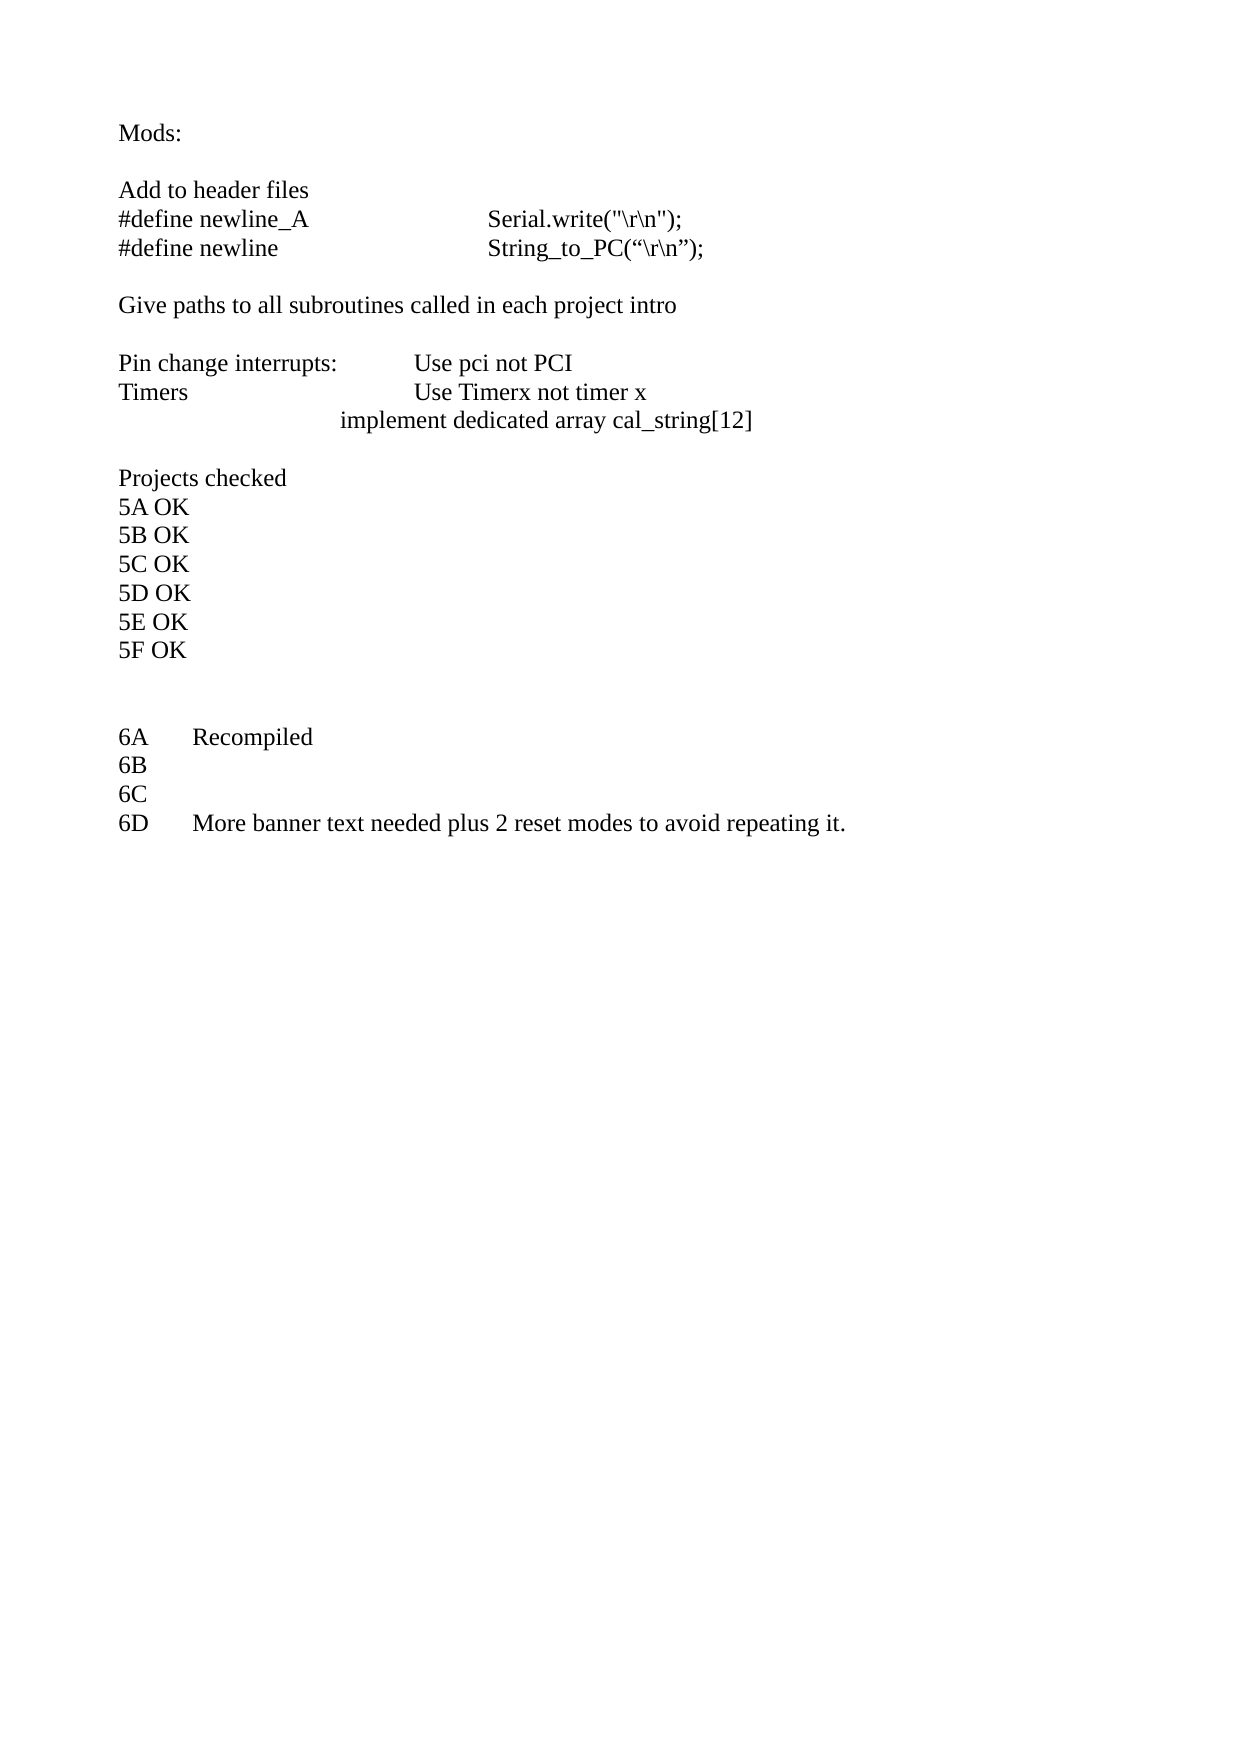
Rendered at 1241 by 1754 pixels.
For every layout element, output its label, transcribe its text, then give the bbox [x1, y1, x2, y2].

text 6A Recompiled [118, 722, 1122, 751]
text 6D More banner text needed plus 2 reset modes to avoid repeating it. [118, 808, 1122, 837]
text 5B OK [118, 521, 1122, 549]
text Projects checked [118, 463, 1122, 492]
text #define newline_A Serial.write("\r\n"); [118, 204, 1122, 233]
text 5D OK [118, 578, 1122, 607]
text 5A OK [118, 492, 1122, 521]
text Add to header files [118, 176, 1122, 204]
text Pin change interrupts: Use pci not PCI [118, 348, 1122, 377]
text Mods: [118, 118, 1122, 147]
text #define newline String_to_PC(“\r\n”); [118, 233, 1122, 262]
text 6B [118, 751, 1122, 779]
text 5E OK [118, 607, 1122, 636]
text Timers Use Timerx not timer x [118, 377, 1122, 406]
text 5C OK [118, 549, 1122, 578]
text Give paths to all subroutines called in each project intro [118, 291, 1122, 319]
text implement dedicated array cal_string[12] [118, 406, 1122, 434]
text 6C [118, 779, 1122, 808]
text 5F OK [118, 636, 1122, 664]
